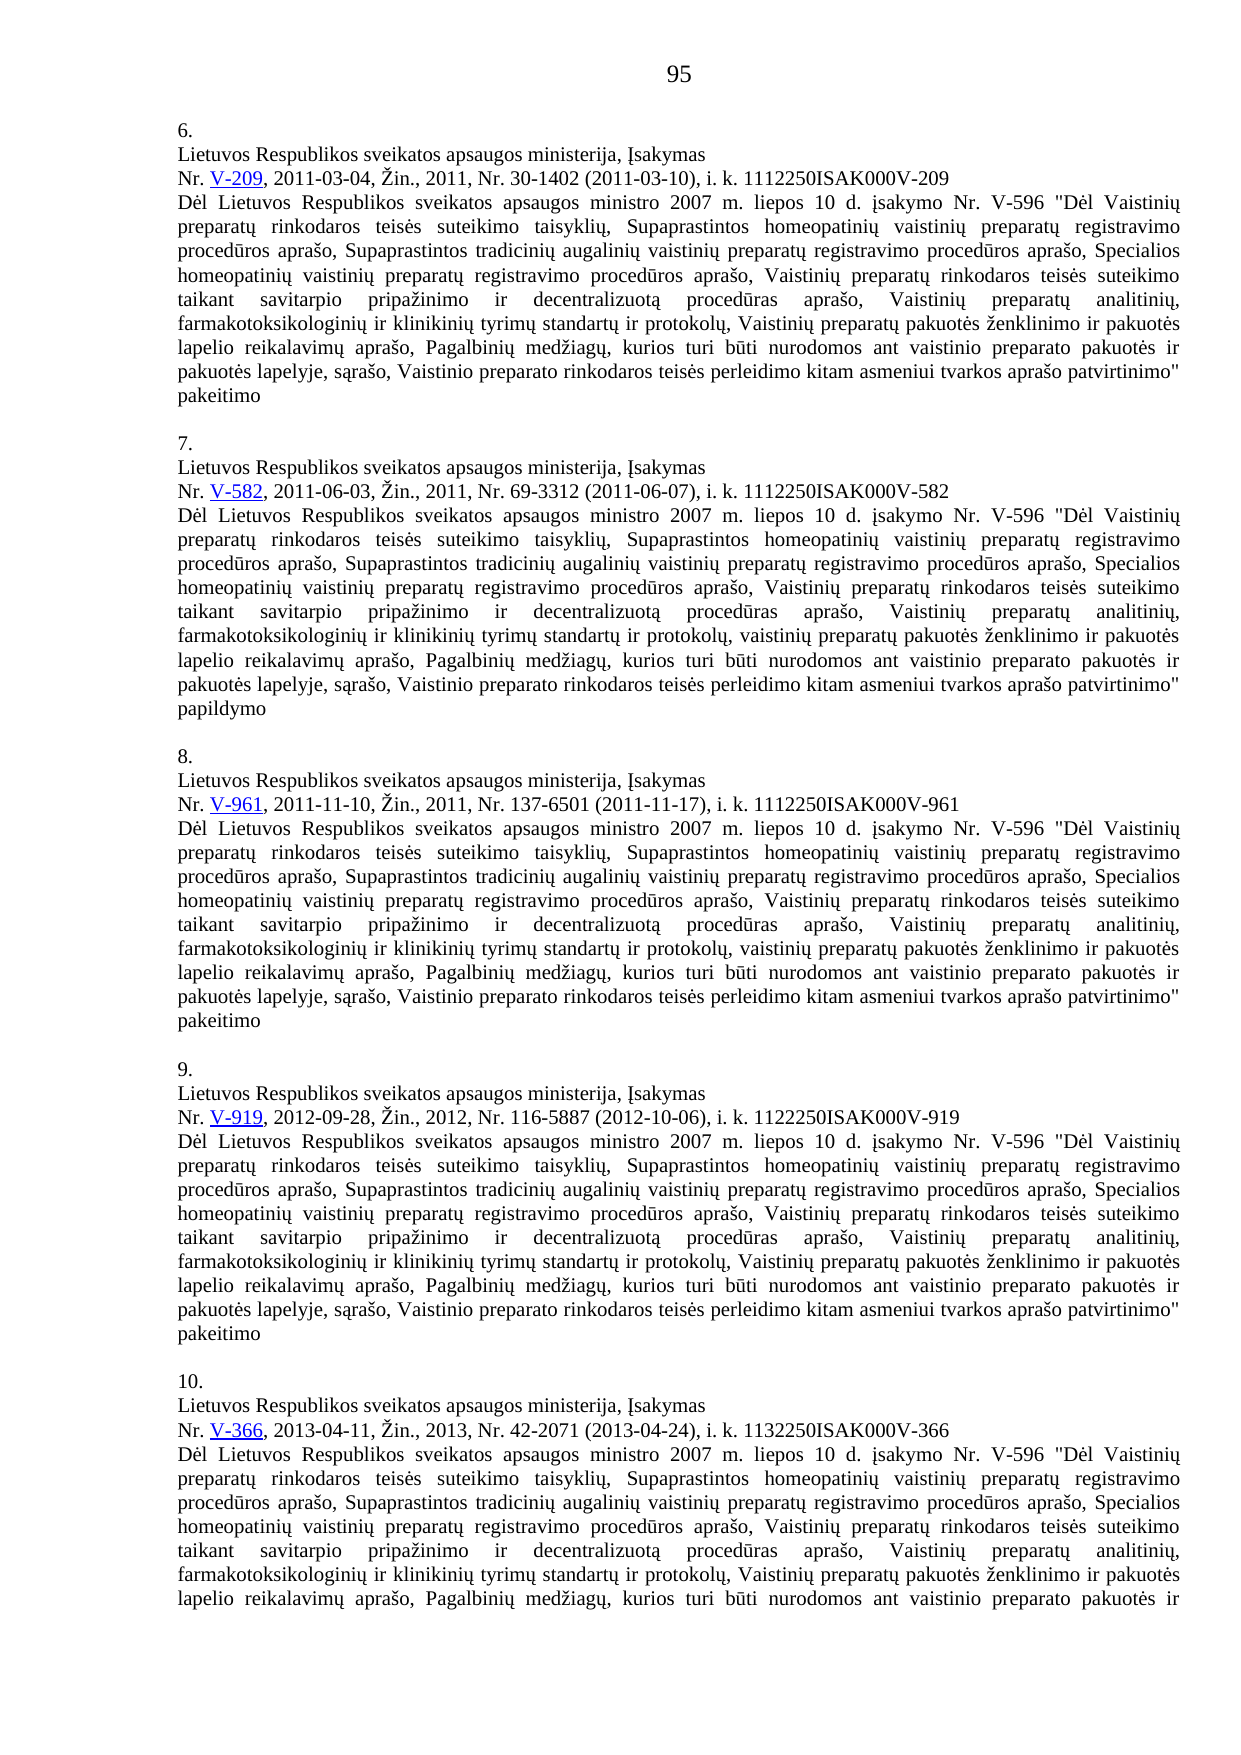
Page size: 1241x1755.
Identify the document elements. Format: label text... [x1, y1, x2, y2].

text Lietuvos Respublikos sveikatos apsaugos ministerija, Įsakymas [177, 1081, 1181, 1105]
text Lietuvos Respublikos sveikatos apsaugos ministerija, Įsakymas [177, 768, 1181, 792]
text Lietuvos Respublikos sveikatos apsaugos ministerija, Įsakymas [177, 142, 1181, 166]
text 9. [177, 1057, 1181, 1081]
text Nr. V-919, 2012-09-28, Žin., 2012, Nr. 116-5887 (2012-10-06), i. k. 1122250ISAK000V-919 [177, 1105, 1181, 1129]
text Nr. V-366, 2013-04-11, Žin., 2013, Nr. 42-2071 (2013-04-24), i. k. 1132250ISAK000V-366 [177, 1417, 1181, 1442]
text Dėl Lietuvos Respublikos sveikatos apsaugos ministro 2007 m. liepos 10 d. įsakymo Nr. V-596 "Dėl Vaistinių preparatų rinkodaros teisės suteikimo taisyklių, Supaprastintos homeopatinių vaistinių preparatų registravimo procedūros aprašo, Supaprastintos tradicinių augalinių vaistinių preparatų registravimo procedūros aprašo, Specialios homeopatinių vaistinių preparatų registravimo procedūros aprašo, Vaistinių preparatų rinkodaros teisės suteikimo taikant savitarpio pripažinimo ir decentralizuotą procedūras aprašo, Vaistinių preparatų analitinių, farmakotoksikologinių ir klinikinių tyrimų standartų ir protokolų, Vaistinių preparatų pakuotės ženklinimo ir pakuotės lapelio reikalavimų aprašo, Pagalbinių medžiagų, kurios turi būti nurodomos ant vaistinio preparato pakuotės ir pakuotės lapelyje, sąrašo, Vaistinio preparato rinkodaros teisės perleidimo kitam asmeniui tvarkos aprašo patvirtinimo" pakeitimo [177, 190, 1181, 407]
text Dėl Lietuvos Respublikos sveikatos apsaugos ministro 2007 m. liepos 10 d. įsakymo Nr. V-596 "Dėl Vaistinių preparatų rinkodaros teisės suteikimo taisyklių, Supaprastintos homeopatinių vaistinių preparatų registravimo procedūros aprašo, Supaprastintos tradicinių augalinių vaistinių preparatų registravimo procedūros aprašo, Specialios homeopatinių vaistinių preparatų registravimo procedūros aprašo, Vaistinių preparatų rinkodaros teisės suteikimo taikant savitarpio pripažinimo ir decentralizuotą procedūras aprašo, Vaistinių preparatų analitinių, farmakotoksikologinių ir klinikinių tyrimų standartų ir protokolų, vaistinių preparatų pakuotės ženklinimo ir pakuotės lapelio reikalavimų aprašo, Pagalbinių medžiagų, kurios turi būti nurodomos ant vaistinio preparato pakuotės ir pakuotės lapelyje, sąrašo, Vaistinio preparato rinkodaros teisės perleidimo kitam asmeniui tvarkos aprašo patvirtinimo" pakeitimo [177, 816, 1181, 1032]
text Dėl Lietuvos Respublikos sveikatos apsaugos ministro 2007 m. liepos 10 d. įsakymo Nr. V-596 "Dėl Vaistinių preparatų rinkodaros teisės suteikimo taisyklių, Supaprastintos homeopatinių vaistinių preparatų registravimo procedūros aprašo, Supaprastintos tradicinių augalinių vaistinių preparatų registravimo procedūros aprašo, Specialios homeopatinių vaistinių preparatų registravimo procedūros aprašo, Vaistinių preparatų rinkodaros teisės suteikimo taikant savitarpio pripažinimo ir decentralizuotą procedūras aprašo, Vaistinių preparatų analitinių, farmakotoksikologinių ir klinikinių tyrimų standartų ir protokolų, vaistinių preparatų pakuotės ženklinimo ir pakuotės lapelio reikalavimų aprašo, Pagalbinių medžiagų, kurios turi būti nurodomos ant vaistinio preparato pakuotės ir pakuotės lapelyje, sąrašo, Vaistinio preparato rinkodaros teisės perleidimo kitam asmeniui tvarkos aprašo patvirtinimo" papildymo [177, 503, 1181, 720]
text Nr. V-209, 2011-03-04, Žin., 2011, Nr. 30-1402 (2011-03-10), i. k. 1112250ISAK000V-209 [177, 166, 1181, 190]
text Dėl Lietuvos Respublikos sveikatos apsaugos ministro 2007 m. liepos 10 d. įsakymo Nr. V-596 "Dėl Vaistinių preparatų rinkodaros teisės suteikimo taisyklių, Supaprastintos homeopatinių vaistinių preparatų registravimo procedūros aprašo, Supaprastintos tradicinių augalinių vaistinių preparatų registravimo procedūros aprašo, Specialios homeopatinių vaistinių preparatų registravimo procedūros aprašo, Vaistinių preparatų rinkodaros teisės suteikimo taikant savitarpio pripažinimo ir decentralizuotą procedūras aprašo, Vaistinių preparatų analitinių, farmakotoksikologinių ir klinikinių tyrimų standartų ir protokolų, Vaistinių preparatų pakuotės ženklinimo ir pakuotės lapelio reikalavimų aprašo, Pagalbinių medžiagų, kurios turi būti nurodomos ant vaistinio preparato pakuotės ir pakuotės lapelyje, sąrašo, Vaistinio preparato rinkodaros teisės perleidimo kitam asmeniui tvarkos aprašo patvirtinimo" pakeitimo [177, 1129, 1181, 1345]
text 8. [177, 744, 1181, 768]
text 7. [177, 431, 1181, 455]
text Nr. V-582, 2011-06-03, Žin., 2011, Nr. 69-3312 (2011-06-07), i. k. 1112250ISAK000V-582 [177, 479, 1181, 503]
text Dėl Lietuvos Respublikos sveikatos apsaugos ministro 2007 m. liepos 10 d. įsakymo Nr. V-596 "Dėl Vaistinių preparatų rinkodaros teisės suteikimo taisyklių, Supaprastintos homeopatinių vaistinių preparatų registravimo procedūros aprašo, Supaprastintos tradicinių augalinių vaistinių preparatų registravimo procedūros aprašo, Specialios homeopatinių vaistinių preparatų registravimo procedūros aprašo, Vaistinių preparatų rinkodaros teisės suteikimo taikant savitarpio pripažinimo ir decentralizuotą procedūras aprašo, Vaistinių preparatų analitinių, farmakotoksikologinių ir klinikinių tyrimų standartų ir protokolų, Vaistinių preparatų pakuotės ženklinimo ir pakuotės lapelio reikalavimų aprašo, Pagalbinių medžiagų, kurios turi būti nurodomos ant vaistinio preparato pakuotės ir [177, 1442, 1181, 1610]
text Nr. V-961, 2011-11-10, Žin., 2011, Nr. 137-6501 (2011-11-17), i. k. 1112250ISAK000V-961 [177, 792, 1181, 816]
text Lietuvos Respublikos sveikatos apsaugos ministerija, Įsakymas [177, 1393, 1181, 1417]
text Lietuvos Respublikos sveikatos apsaugos ministerija, Įsakymas [177, 455, 1181, 479]
text 6. [177, 118, 1181, 142]
text 10. [177, 1369, 1181, 1393]
